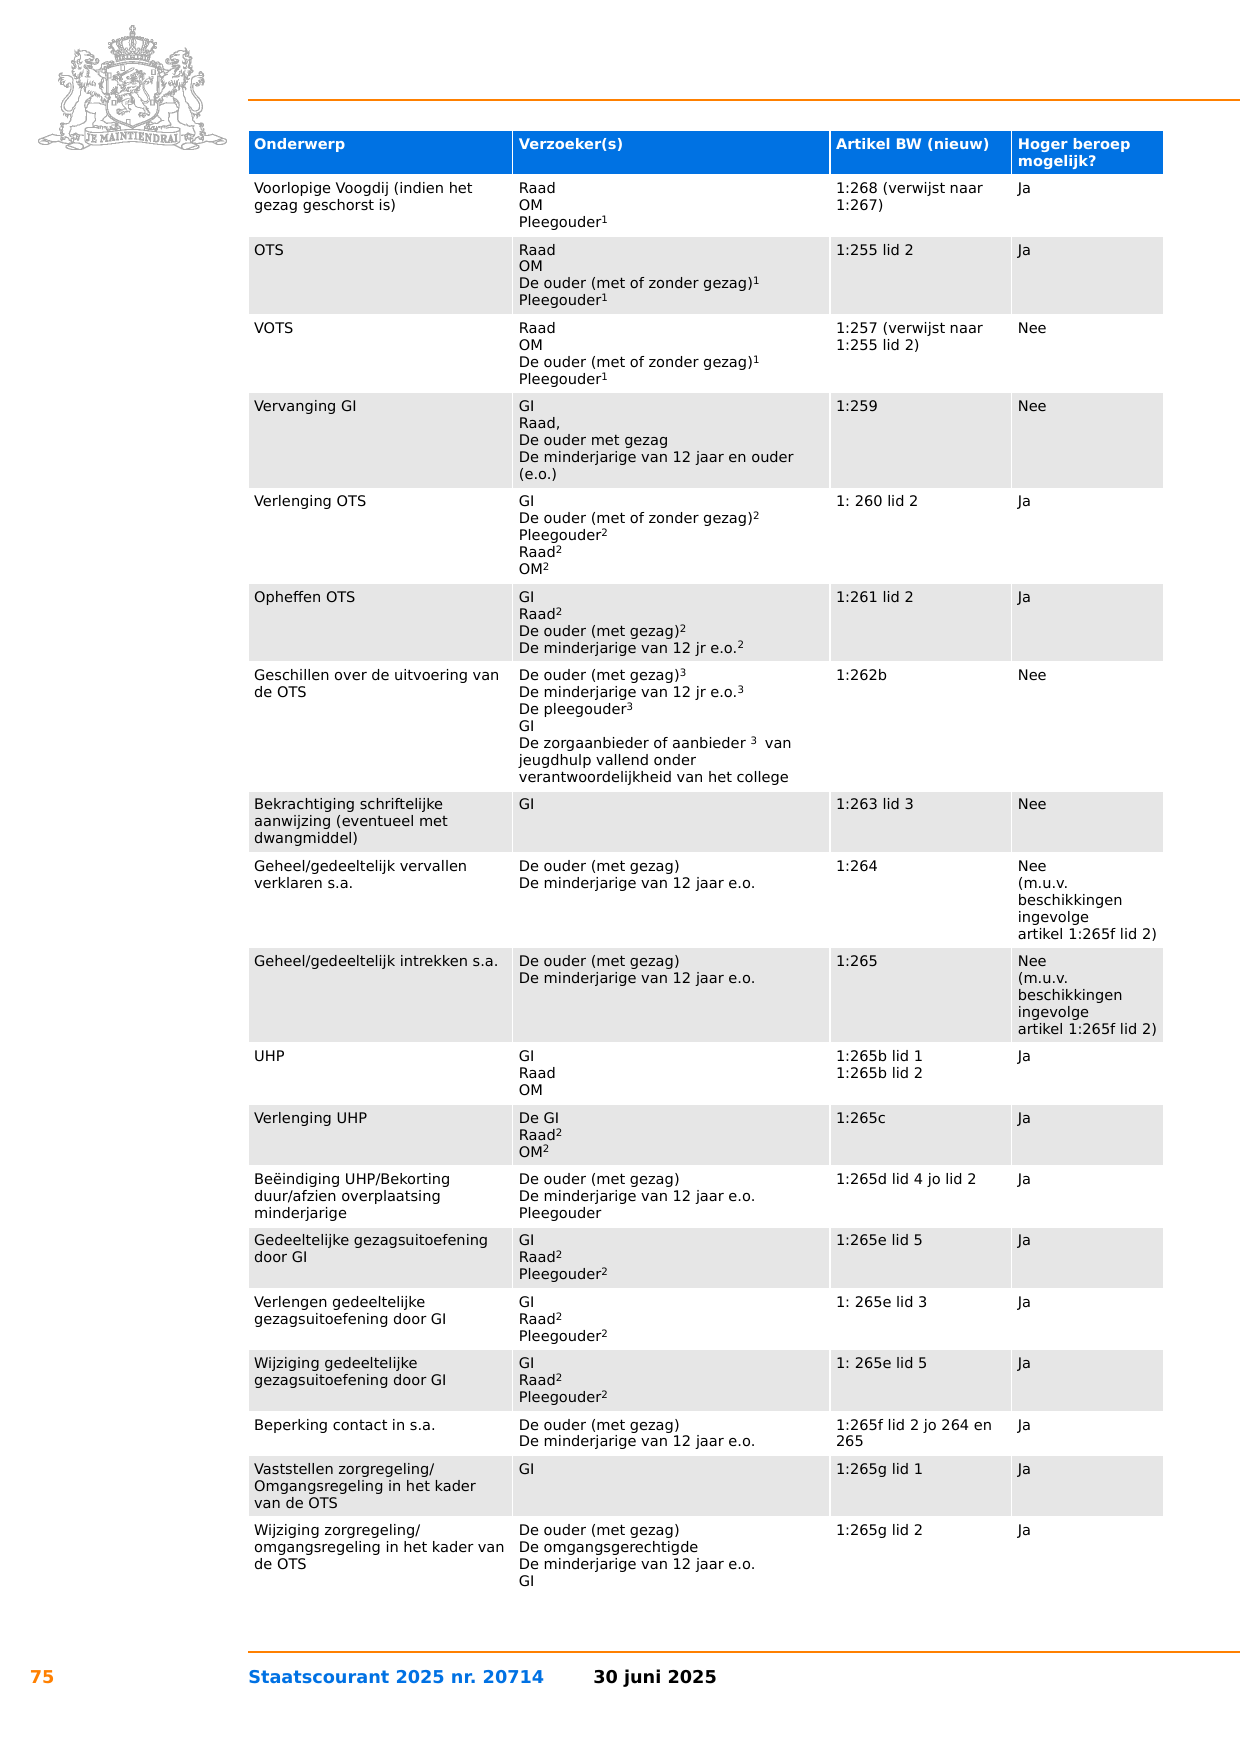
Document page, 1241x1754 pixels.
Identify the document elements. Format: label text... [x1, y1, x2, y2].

table_cell Verlengen gedeeltelijke gezagsuitoefening door GI [249, 1289, 512, 1349]
table_cell Raad OM De ouder (met of zonder gezag)1 Pleegouder1 [513, 315, 829, 392]
table_cell Geschillen over de uitvoering van de OTS [249, 662, 512, 791]
table_cell Ja [1012, 1228, 1163, 1288]
table_cell 1:257 (verwijst naar 1:255 lid 2) [831, 315, 1011, 392]
table_cell UHP [249, 1044, 512, 1104]
table_cell GI De ouder (met of zonder gezag)2 Pleegouder2 Raad2 OM2 [513, 489, 829, 583]
table_cell Ja [1012, 489, 1163, 583]
table_cell Raad OM De ouder (met of zonder gezag)1 Pleegouder1 [513, 237, 829, 314]
table_header Onderwerp [249, 131, 512, 174]
table_cell GI Raad, De ouder met gezag De minderjarige van 12 jaar en ouder (e.o.) [513, 393, 829, 488]
table_cell Ja [1012, 1350, 1163, 1411]
table_cell 1:265e lid 5 [831, 1228, 1011, 1288]
table_cell 1:265 [831, 948, 1011, 1042]
table_cell 1:265f lid 2 jo 264 en 265 [831, 1412, 1011, 1455]
table_cell Raad OM Pleegouder1 [513, 175, 829, 236]
table_cell Ja [1012, 1166, 1163, 1227]
table_cell De ouder (met gezag) De minderjarige van 12 jaar e.o. [513, 1412, 829, 1455]
table_cell Verlenging OTS [249, 489, 512, 583]
table_cell Opheffen OTS [249, 584, 512, 661]
table_cell 1:261 lid 2 [831, 584, 1011, 661]
table_cell GI Raad OM [513, 1044, 829, 1104]
table_cell Ja [1012, 175, 1163, 236]
table_cell GI [513, 792, 829, 852]
table_cell GI Raad2 Pleegouder2 [513, 1350, 829, 1411]
table_cell GI [513, 1456, 829, 1516]
table_cell Nee [1012, 315, 1163, 392]
table_cell 1:255 lid 2 [831, 237, 1011, 314]
table_cell Vervanging GI [249, 393, 512, 488]
table_cell Geheel/gedeeltelijk intrekken s.a. [249, 948, 512, 1042]
table_header Verzoeker(s) [513, 131, 829, 174]
table_cell Nee (m.u.v. beschikkingen ingevolge artikel 1:265f lid 2) [1012, 948, 1163, 1042]
table_cell De ouder (met gezag) De minderjarige van 12 jaar e.o. [513, 948, 829, 1042]
table_cell Beperking contact in s.a. [249, 1412, 512, 1455]
table_cell 1: 265e lid 3 [831, 1289, 1011, 1349]
table_cell 1: 265e lid 5 [831, 1350, 1011, 1411]
table_cell Wijziging zorgregeling/ omgangsregeling in het kader van de OTS [249, 1518, 512, 1595]
table_cell 1:263 lid 3 [831, 792, 1011, 852]
table_cell 1: 260 lid 2 [831, 489, 1011, 583]
table_cell GI Raad2 Pleegouder2 [513, 1289, 829, 1349]
table_cell Beëindiging UHP/Bekorting duur/afzien overplaatsing minderjarige [249, 1166, 512, 1227]
table_cell Nee [1012, 662, 1163, 791]
table_cell GI Raad2 Pleegouder2 [513, 1228, 829, 1288]
table_cell Verlenging UHP [249, 1105, 512, 1165]
table_cell 1:265d lid 4 jo lid 2 [831, 1166, 1011, 1227]
table_cell Ja [1012, 1044, 1163, 1104]
table_header Artikel BW (nieuw) [831, 131, 1011, 174]
table_cell Geheel/gedeeltelijk vervallen verklaren s.a. [249, 853, 512, 947]
table_cell 1:259 [831, 393, 1011, 488]
table_cell Gedeeltelijke gezagsuitoefening door GI [249, 1228, 512, 1288]
table_cell 1:265b lid 1 1:265b lid 2 [831, 1044, 1011, 1104]
table_cell De ouder (met gezag)3 De minderjarige van 12 jr e.o.3 De pleegouder3 GI De zorgaanbieder of aanbieder 3 van jeugdhulp vallend onder verantwoordelijkheid van het college [513, 662, 829, 791]
picture [38, 25, 227, 150]
table_cell Wijziging gedeeltelijke gezagsuitoefening door GI [249, 1350, 512, 1411]
table_cell 1:265g lid 1 [831, 1456, 1011, 1516]
table_cell Ja [1012, 1289, 1163, 1349]
table_cell 1:265c [831, 1105, 1011, 1165]
table_cell Nee (m.u.v. beschikkingen ingevolge artikel 1:265f lid 2) [1012, 853, 1163, 947]
table_cell Nee [1012, 393, 1163, 488]
table_cell Voorlopige Voogdij (indien het gezag geschorst is) [249, 175, 512, 236]
table_header Hoger beroep mogelijk? [1012, 131, 1163, 174]
table_cell 1:262b [831, 662, 1011, 791]
table_cell Vaststellen zorgregeling/ Omgangsregeling in het kader van de OTS [249, 1456, 512, 1516]
table_cell GI Raad2 De ouder (met gezag)2 De minderjarige van 12 jr e.o.2 [513, 584, 829, 661]
table_cell VOTS [249, 315, 512, 392]
table_cell 1:265g lid 2 [831, 1518, 1011, 1595]
table_cell De ouder (met gezag) De minderjarige van 12 jaar e.o. [513, 853, 829, 947]
table_cell Ja [1012, 1518, 1163, 1595]
table_cell Ja [1012, 584, 1163, 661]
table_cell De ouder (met gezag) De omgangsgerechtigde De minderjarige van 12 jaar e.o. GI [513, 1518, 829, 1595]
table_cell De ouder (met gezag) De minderjarige van 12 jaar e.o. Pleegouder [513, 1166, 829, 1227]
table_cell Ja [1012, 237, 1163, 314]
table_cell Bekrachtiging schriftelijke aanwijzing (eventueel met dwangmiddel) [249, 792, 512, 852]
table_cell Nee [1012, 792, 1163, 852]
table_cell 1:268 (verwijst naar 1:267) [831, 175, 1011, 236]
table_cell OTS [249, 237, 512, 314]
table_cell Ja [1012, 1105, 1163, 1165]
table_cell De GI Raad2 OM2 [513, 1105, 829, 1165]
table_cell Ja [1012, 1412, 1163, 1455]
table_cell Ja [1012, 1456, 1163, 1516]
table_cell 1:264 [831, 853, 1011, 947]
